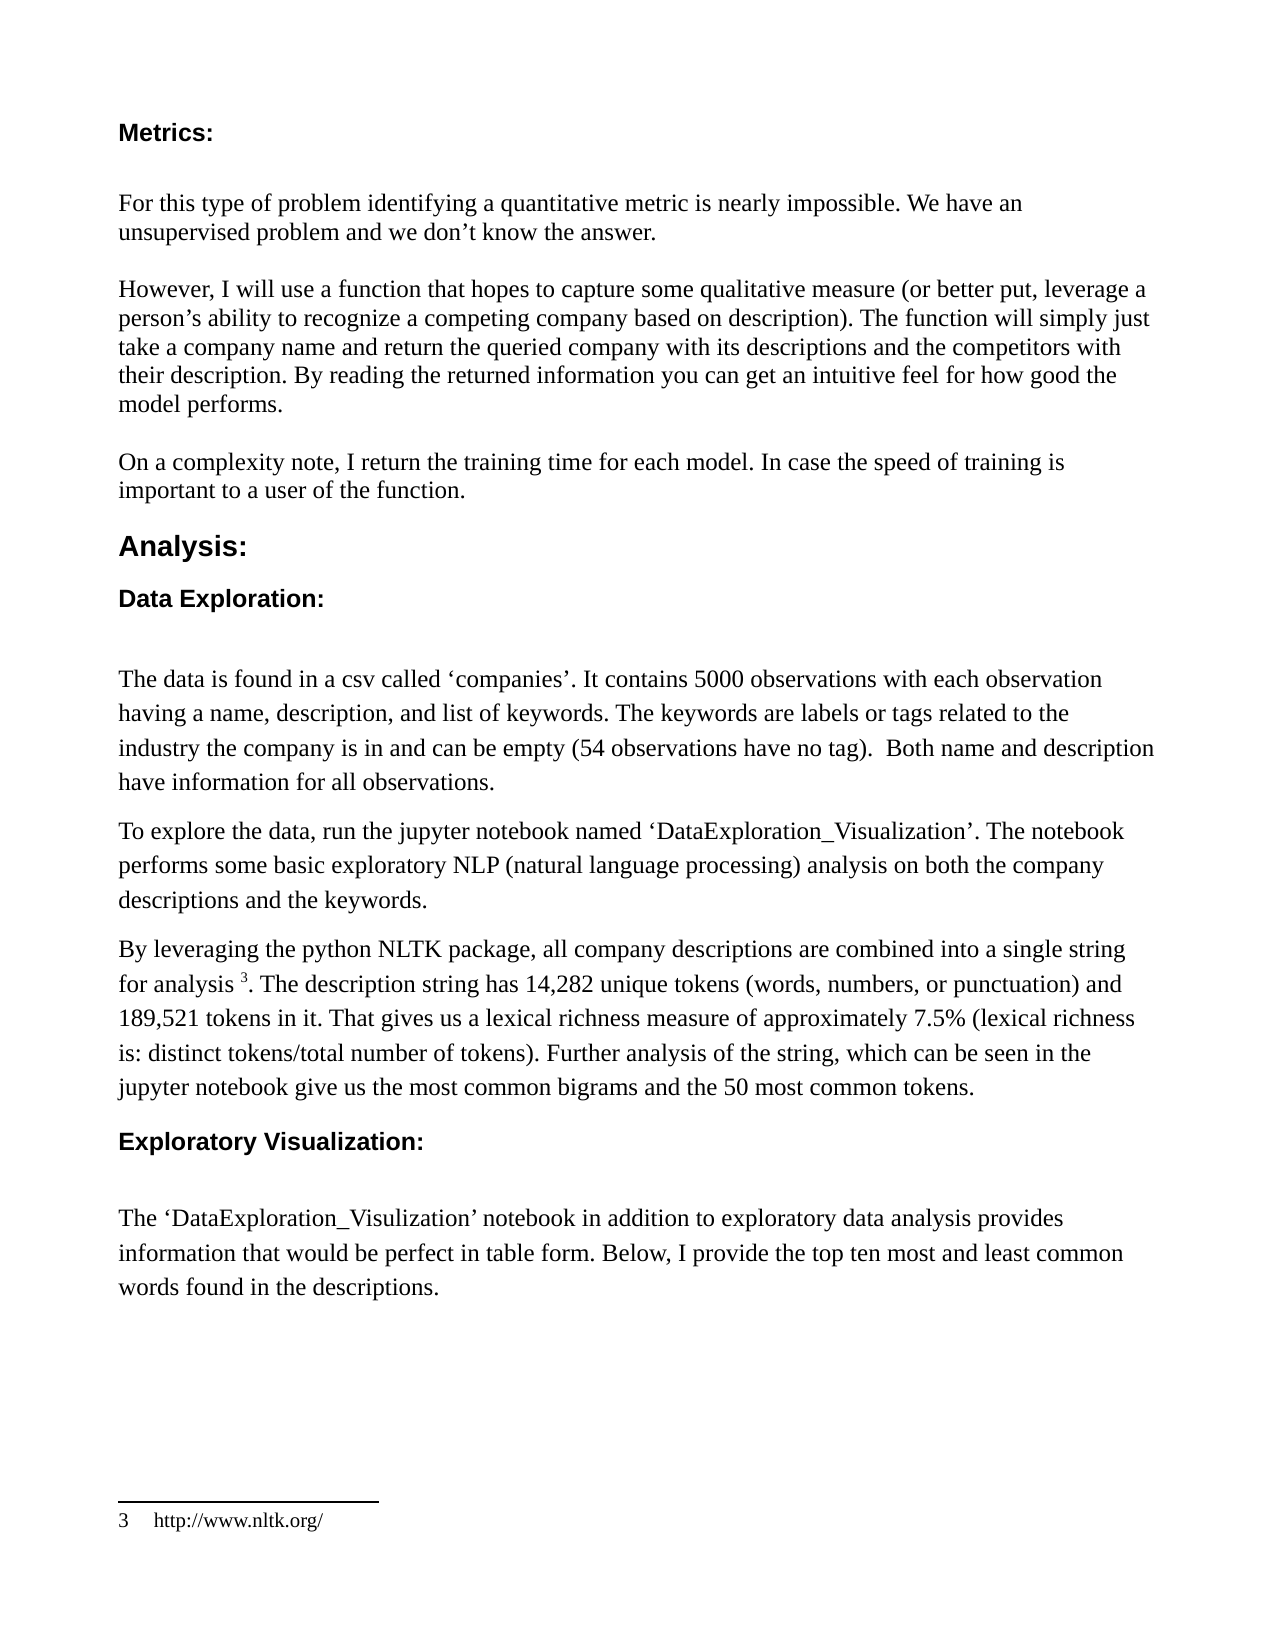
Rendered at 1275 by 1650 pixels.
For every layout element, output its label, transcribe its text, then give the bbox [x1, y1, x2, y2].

text For this type of problem identifying a quantitative metric is nearly impossible. We have an unsupervised problem and we don’t know the answer. [118, 188, 1157, 246]
text However, I will use a function that hopes to capture some qualitative measure (or better put, leverage a person’s ability to recognize a competing company based on description). The function will simply just take a company name and return the queried company with its descriptions and the competitors with their description. By reading the returned information you can get an intuitive feel for how good the model performs. [118, 274, 1157, 418]
subtitle Exploratory Visualization: [118, 1127, 1157, 1156]
text To explore the data, run the jupyter notebook named ‘DataExploration_Visualization’. The notebook performs some basic exploratory NLP (natural language processing) analysis on both the company descriptions and the keywords. [118, 816, 1157, 914]
text The data is found in a csv called ‘companies’. It contains 5000 observations with each observation having a name, description, and list of keywords. The keywords are labels or tags related to the industry the company is in and can be empty (54 observations have no tag). Both name and description have information for all observations. [118, 664, 1157, 796]
text The ‘DataExploration_Visulization’ notebook in addition to exploratory data analysis provides information that would be perfect in table form. Below, I provide the top ten most and least common words found in the descriptions. [118, 1169, 1157, 1301]
text By leveraging the python NLTK package, all company descriptions are combined into a single string for analysis . The description string has 14,282 unique tokens (words, numbers, or punctuation) and 189,521 tokens in it. That gives us a lexical richness measure of approximately 7.5% (lexical richness is: distinct tokens/total number of tokens). Further analysis of the string, which can be seen in the jupyter notebook give us the most common bigrams and the 50 most common tokens. [118, 934, 1157, 1101]
text On a complexity note, I return the training time for each model. In case the speed of training is important to a user of the function. [118, 447, 1157, 504]
subtitle Data Exploration: [118, 584, 1157, 651]
subtitle Analysis: [118, 529, 1157, 563]
text http://www.nltk.org/ [118, 1508, 1157, 1532]
subtitle Metrics: [118, 118, 1157, 147]
